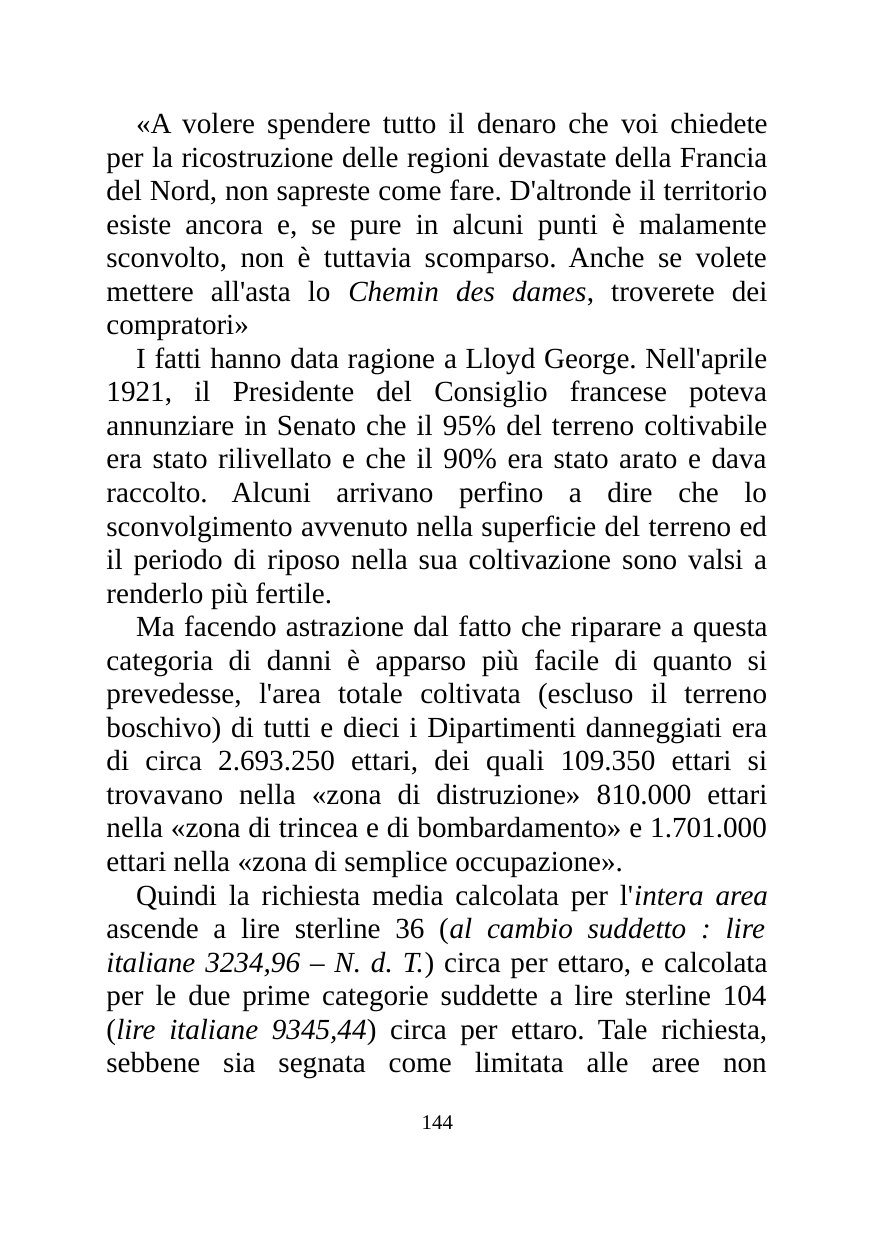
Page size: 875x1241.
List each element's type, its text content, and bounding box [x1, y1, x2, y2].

text «A volere spendere tutto il denaro che voi chiedete per la ricostruzione delle regioni devastate della Francia del Nord, non sapreste come fare. D'altronde il territorio esiste ancora e, se pure in alcuni punti è malamente sconvolto, non è tuttavia scomparso. Anche se volete mettere all'asta lo Chemin des dames, troverete dei compratori» [106, 106, 768, 341]
text I fatti hanno data ragione a Lloyd George. Nell'aprile 1921, il Presidente del Consiglio francese poteva annunziare in Senato che il 95% del terreno coltivabile era stato rilivellato e che il 90% era stato arato e dava raccolto. Alcuni arrivano perfino a dire che lo sconvolgimento avvenuto nella superficie del terreno ed il periodo di riposo nella sua coltivazione sono valsi a renderlo più fertile. [106, 341, 768, 609]
text Ma facendo astrazione dal fatto che riparare a questa categoria di danni è apparso più facile di quanto si prevedesse, l'area totale coltivata (escluso il terreno boschivo) di tutti e dieci i Dipartimenti danneggiati era di circa 2.693.250 ettari, dei quali 109.350 ettari si trovavano nella «zona di distruzione» 810.000 ettari nella «zona di trincea e di bombardamento» e 1.701.000 ettari nella «zona di semplice occupazione». [106, 609, 768, 878]
text Quindi la richiesta media calcolata per l'intera area ascende a lire sterline 36 (al cambio suddetto : lire italiane 3234,96 – N. d. T.) circa per ettaro, e calcolata per le due prime categorie suddette a lire sterline 104 (lire italiane 9345,44) circa per ettaro. Tale richiesta, sebbene sia segnata come limitata alle aree non [106, 878, 768, 1079]
